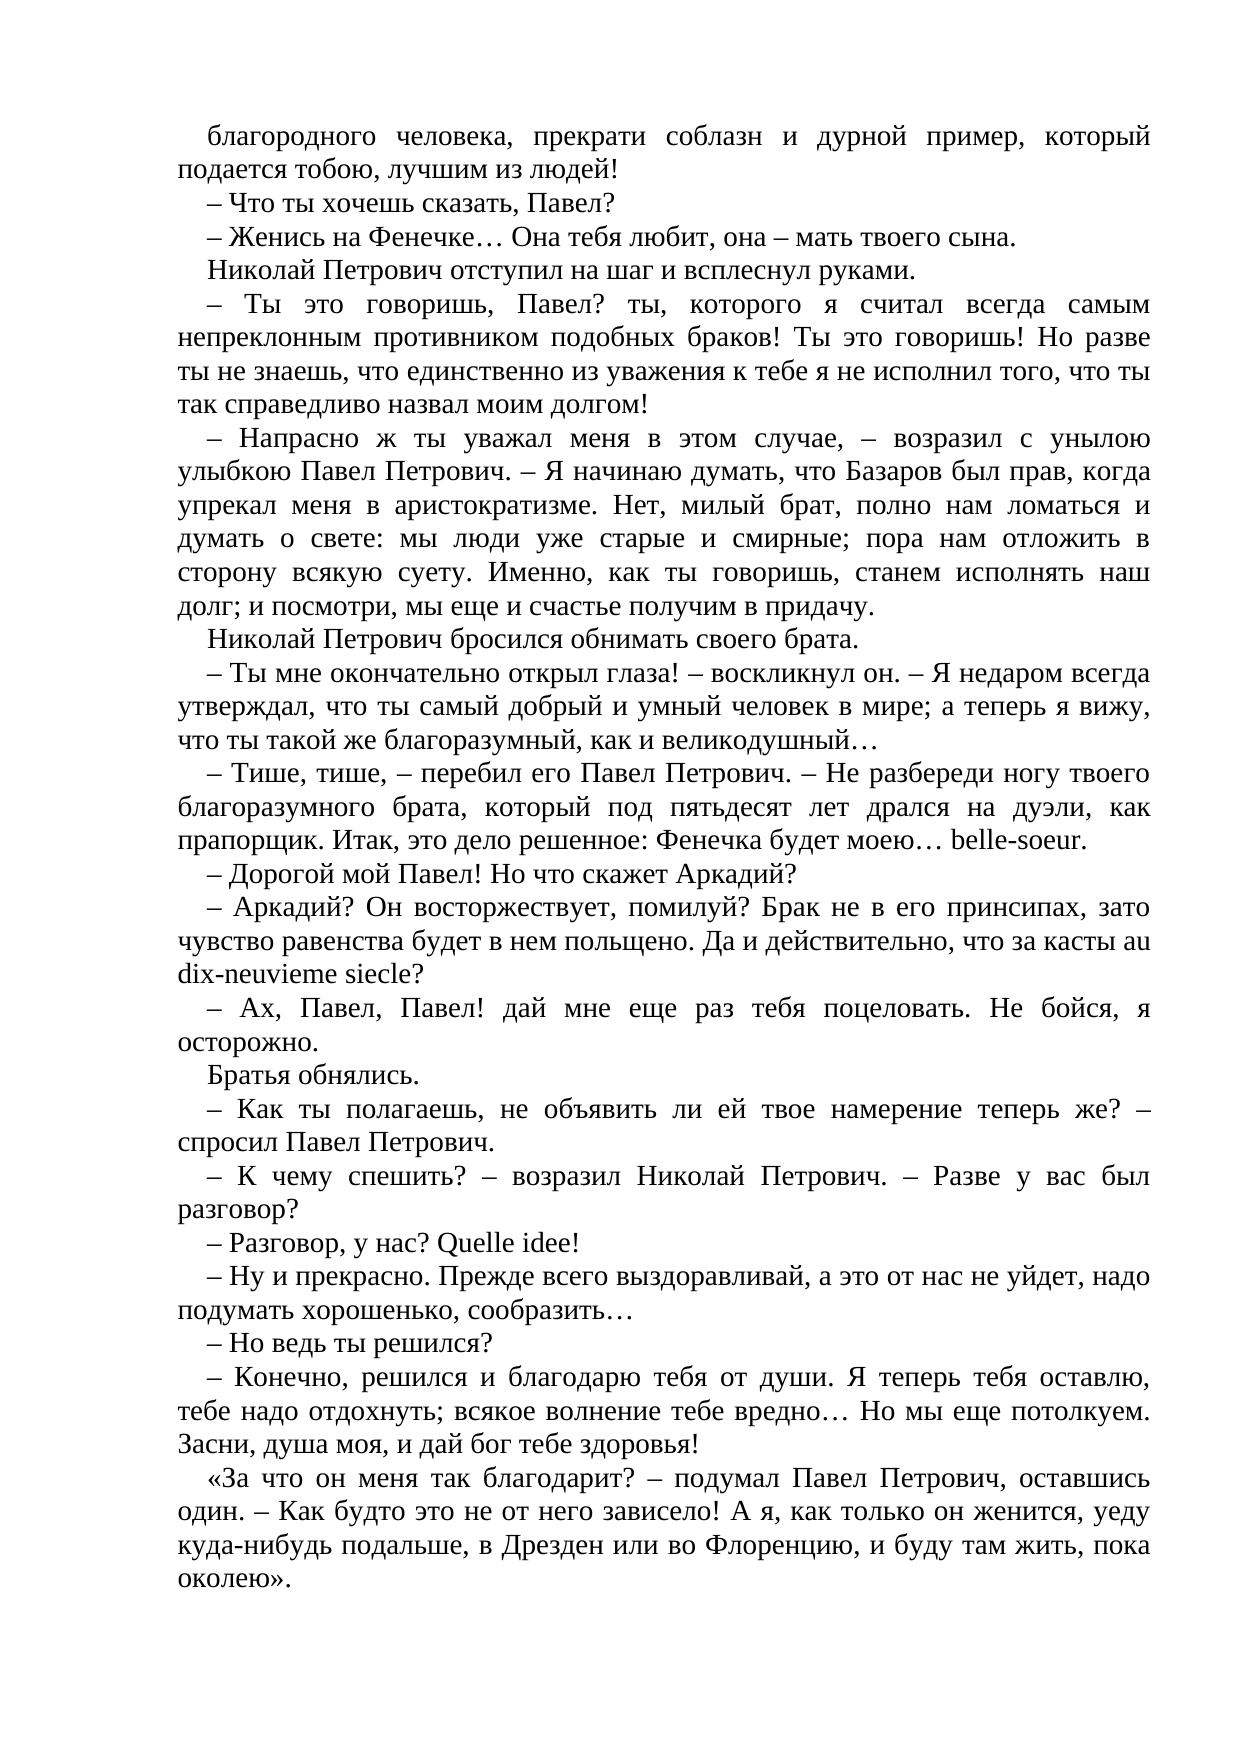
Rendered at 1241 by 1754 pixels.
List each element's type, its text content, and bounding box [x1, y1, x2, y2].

text – Тише, тише, – перебил его Павел Петрович. – Не разбереди ногу твоего благоразумного брата, который под пятьдесят лет дрался на дуэли, как прапорщик. Итак, это дело решенное: Фенечка будет моею… belle-soeur. [177, 755, 1152, 856]
text Николай Петрович бросился обнимать своего брата. [177, 621, 1152, 655]
text – Как ты полагаешь, не объявить ли ей твое намерение теперь же? – спросил Павел Петрович. [177, 1091, 1152, 1158]
text – Ты это говоришь, Павел? ты, которого я считал всегда самым непреклонным противником подобных браков! Ты это говоришь! Но разве ты не знаешь, что единственно из уважения к тебе я не исполнил того, что ты так справедливо назвал моим долгом! [177, 286, 1152, 420]
text – Напрасно ж ты уважал меня в этом случае, – возразил с унылою улыбкою Павел Петрович. – Я начинаю думать, что Базаров был прав, когда упрекал меня в аристократизме. Нет, милый брат, полно нам ломаться и думать о свете: мы люди уже старые и смирные; пора нам отложить в сторону всякую суету. Именно, как ты говоришь, станем исполнять наш долг; и посмотри, мы еще и счастье получим в придачу. [177, 420, 1152, 621]
text – Дорогой мой Павел! Но что скажет Аркадий? [177, 856, 1152, 889]
text благородного человека, прекрати соблазн и дурной пример, который подается тобою, лучшим из людей! [177, 118, 1152, 185]
text – Ты мне окончательно открыл глаза! – воскликнул он. – Я недаром всегда утверждал, что ты самый добрый и умный человек в мире; а теперь я вижу, что ты такой же благоразумный, как и великодушный… [177, 655, 1152, 755]
text – Конечно, решился и благодарю тебя от души. Я теперь тебя оставлю, тебе надо отдохнуть; всякое волнение тебе вредно… Но мы еще потолкуем. Засни, душа моя, и дай бог тебе здоровья! [177, 1359, 1152, 1460]
text – Но ведь ты решился? [177, 1326, 1152, 1359]
text – Ax, Павел, Павел! дай мне еще раз тебя поцеловать. Не бойся, я осторожно. [177, 990, 1152, 1057]
text – Ну и прекрасно. Прежде всего выздоравливай, а это от нас не уйдет, надо подумать хорошенько, сообразить… [177, 1258, 1152, 1326]
text «За что он меня так благодарит? – подумал Павел Петрович, оставшись один. – Как будто это не от него зависело! А я, как только он женится, уеду куда-нибудь подальше, в Дрезден или во Флоренцию, и буду там жить, пока околею». [177, 1460, 1152, 1594]
text Братья обнялись. [177, 1057, 1152, 1091]
text Николай Петрович отступил на шаг и всплеснул руками. [177, 252, 1152, 286]
text – Аркадий? Он восторжествует, помилуй? Брак не в его принсипах, зато чувство равенства будет в нем польщено. Да и действительно, что за касты au dix-neuvieme siecle? [177, 889, 1152, 990]
text – Женись на Фенечке… Она тебя любит, она – мать твоего сына. [177, 219, 1152, 252]
text – Что ты хочешь сказать, Павел? [177, 185, 1152, 219]
text – К чему спешить? – возразил Николай Петрович. – Разве у вас был разговор? [177, 1158, 1152, 1225]
text – Разговор, у нас? Quelle idee! [177, 1225, 1152, 1258]
